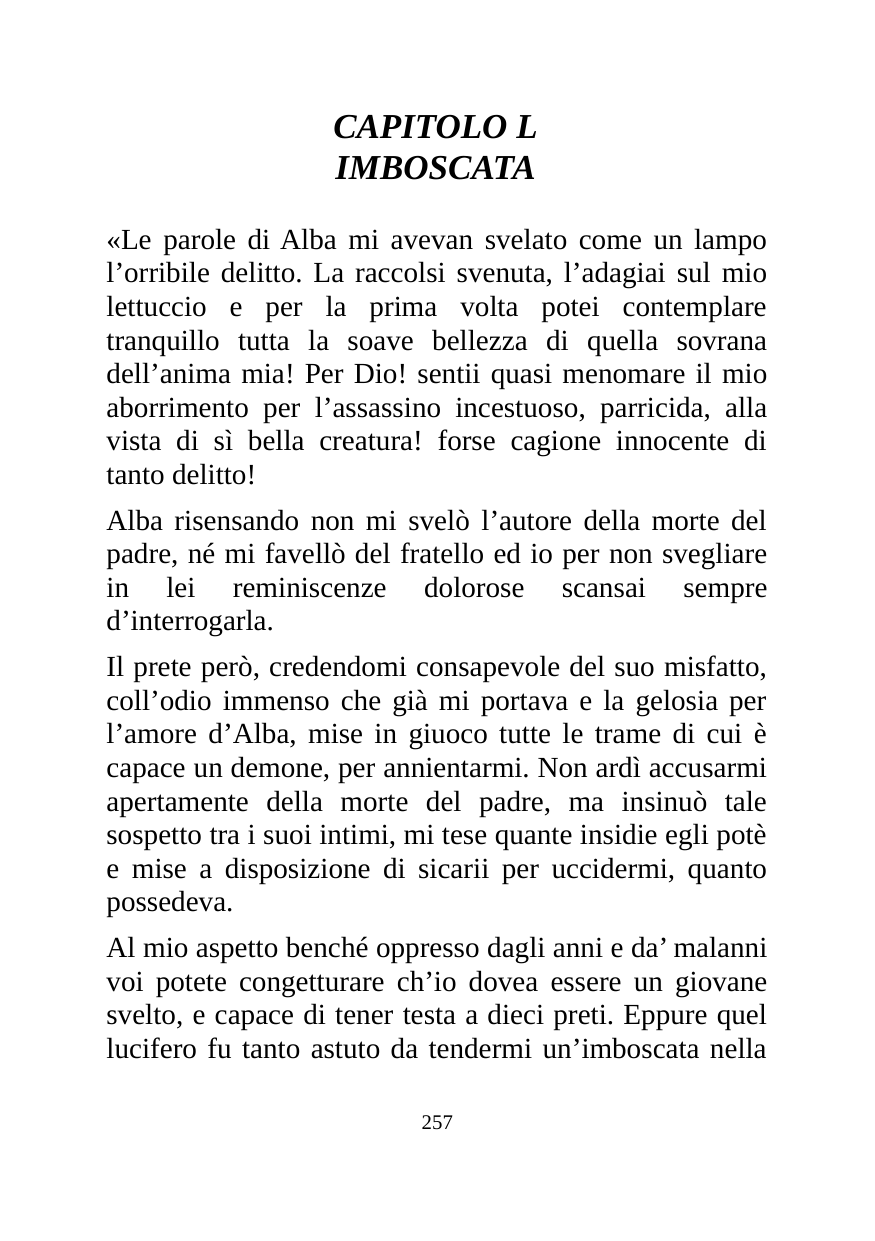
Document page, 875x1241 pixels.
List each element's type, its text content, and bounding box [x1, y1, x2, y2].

subtitle CAPITOLO L IMBOSCATA [106, 106, 768, 187]
text Il prete però, credendomi consapevole del suo misfatto, coll’odio immenso che già mi portava e la gelosia per l’amore d’Alba, mise in giuoco tutte le trame di cui è capace un demone, per annientarmi. Non ardì accusarmi apertamente della morte del padre, ma insinuò tale sospetto tra i suoi intimi, mi tese quante insidie egli potè e mise a disposizione di sicarii per uccidermi, quanto possedeva. [106, 649, 768, 918]
text Al mio aspetto benché oppresso dagli anni e da’ malanni voi potete congetturare ch’io dovea essere un giovane svelto, e capace di tener testa a dieci preti. Eppure quel lucifero fu tanto astuto da tendermi un’imboscata nella [106, 930, 768, 1064]
text Alba risensando non mi svelò l’autore della morte del padre, né mi favellò del fratello ed io per non svegliare in lei reminiscenze dolorose scansai sempre d’interrogarla. [106, 503, 768, 637]
text «Le parole di Alba mi avevan svelato come un lampo l’orribile delitto. La raccolsi svenuta, l’adagiai sul mio lettuccio e per la prima volta potei contemplare tranquillo tutta la soave bellezza di quella sovrana dell’anima mia! Per Dio! sentii quasi menomare il mio aborrimento per l’assassino incestuoso, parricida, alla vista di sì bella creatura! forse cagione innocente di tanto delitto! [106, 222, 768, 490]
